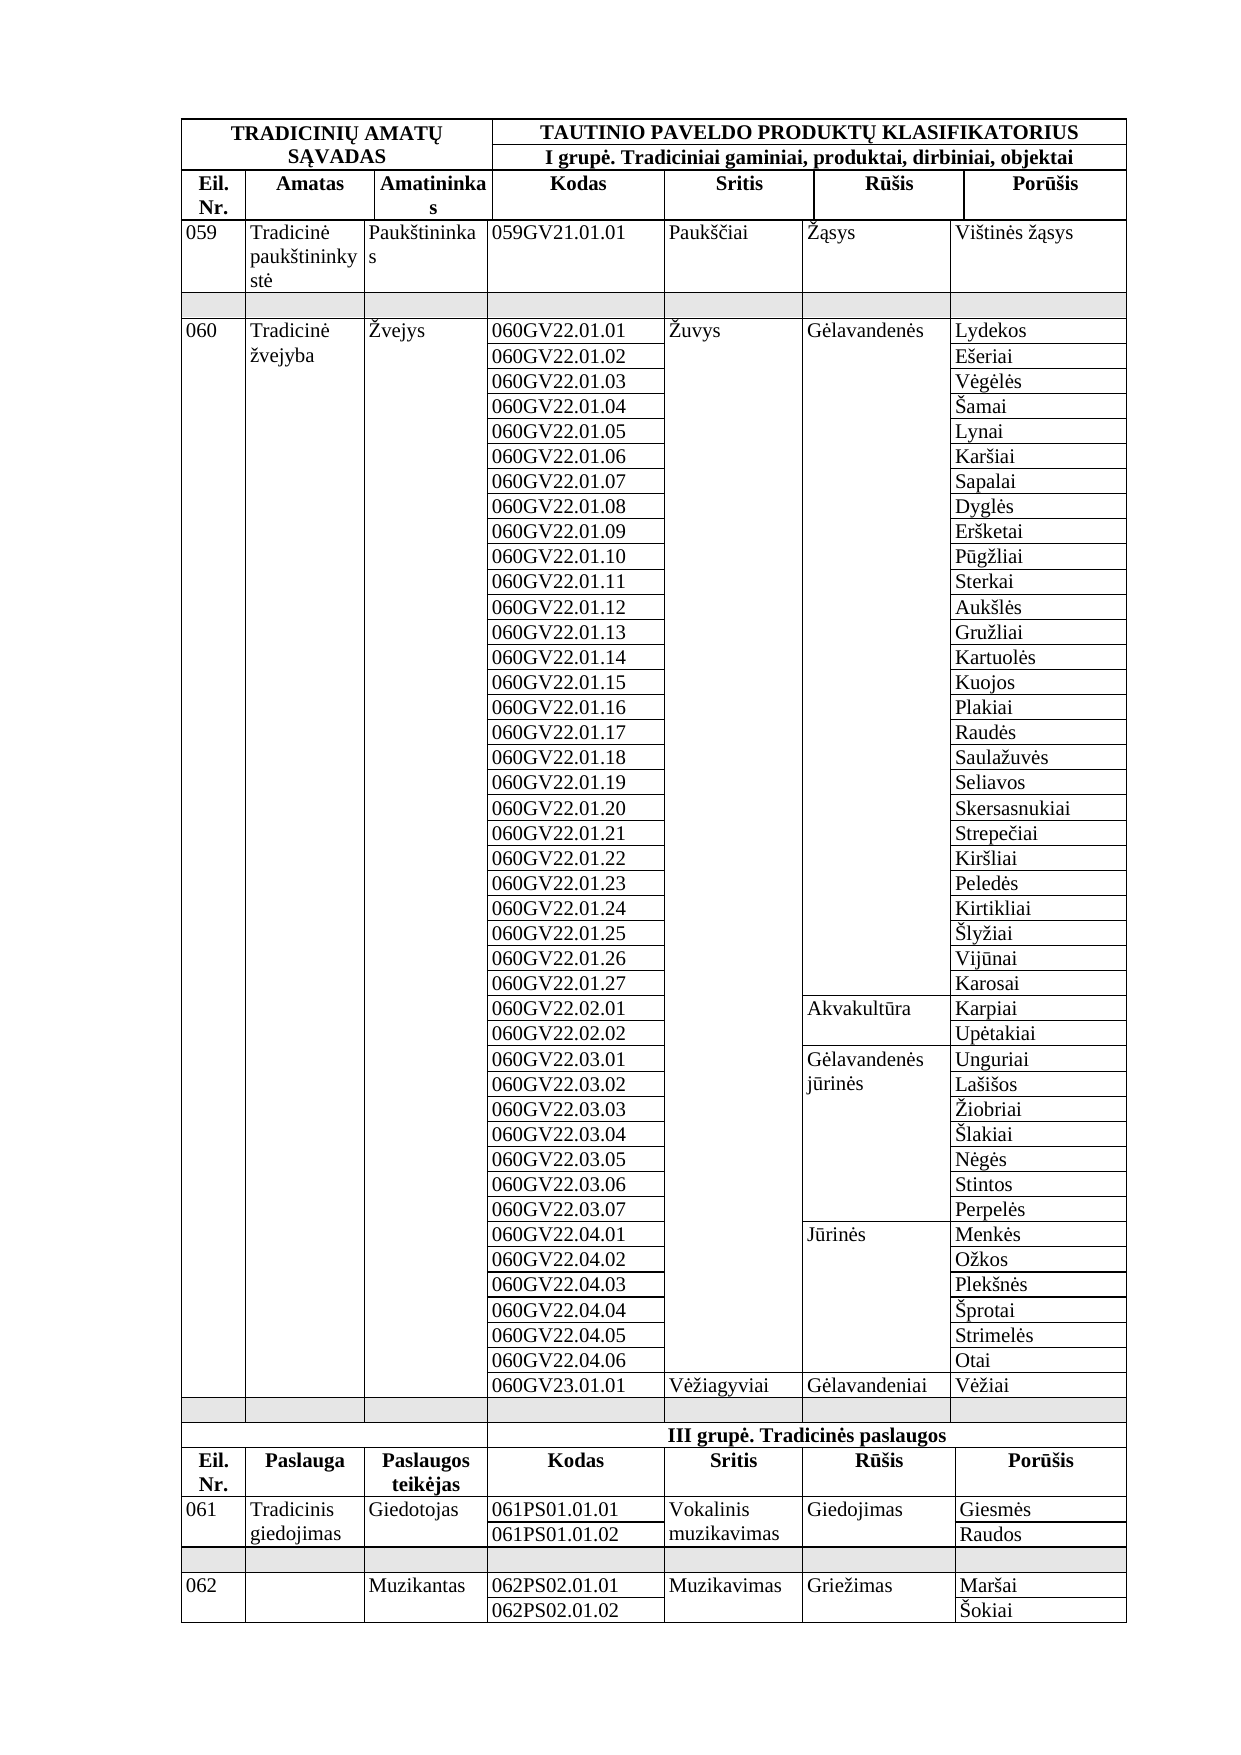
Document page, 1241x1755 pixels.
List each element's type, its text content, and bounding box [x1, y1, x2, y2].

table_cell Paukščiai [665, 221, 802, 292]
table_cell 060GV22.01.03 [488, 369, 664, 393]
table_cell 060GV22.01.25 [488, 921, 664, 945]
table_cell Maršai [956, 1573, 1126, 1597]
table_cell 061PS01.01.01 [488, 1497, 664, 1521]
table_cell Tradicinė žvejyba [246, 319, 364, 1397]
table_cell Kirtikliai [951, 896, 1126, 920]
table_cell Upėtakiai [951, 1021, 1126, 1045]
table_cell 059 [182, 221, 245, 292]
table_cell 060GV22.01.27 [488, 971, 664, 995]
table_cell 060GV22.01.08 [488, 494, 664, 518]
table_cell 060GV22.01.05 [488, 419, 664, 443]
table_cell 059GV21.01.01 [488, 221, 664, 292]
table_cell Žąsys [803, 221, 950, 292]
table_cell 060GV22.02.01 [488, 996, 664, 1020]
table_cell Kodas [488, 1448, 664, 1496]
table_cell 060GV22.01.22 [488, 846, 664, 870]
table_cell [488, 1398, 664, 1422]
table_cell 060GV22.01.11 [488, 570, 664, 593]
table_cell [365, 1548, 487, 1572]
table_cell 060GV22.01.07 [488, 469, 664, 493]
table_cell Rūšis [803, 1448, 955, 1496]
table_cell Griežimas [803, 1573, 955, 1622]
table_cell 062PS02.01.01 [488, 1573, 664, 1597]
table_cell Lydekos [951, 319, 1126, 342]
table_cell [182, 1398, 245, 1422]
table_cell 060GV22.01.10 [488, 544, 664, 568]
table_cell Gružliai [951, 620, 1126, 644]
table_cell 060GV22.04.02 [488, 1247, 664, 1271]
table_cell Gėlavandenės [803, 319, 950, 995]
table_cell Rūšis [815, 171, 963, 219]
table_cell Žiobriai [951, 1097, 1126, 1121]
table_cell Gėlavandeniai [803, 1373, 950, 1397]
table_cell Sapalai [951, 469, 1126, 493]
table_cell Kuojos [951, 670, 1126, 694]
table_cell 061PS01.01.02 [488, 1523, 664, 1546]
table_cell Vėgėlės [951, 369, 1126, 393]
table_cell Jūrinės [803, 1222, 950, 1372]
table_cell Muzikantas [365, 1573, 487, 1622]
table_cell 061 [182, 1497, 245, 1546]
table_cell Otai [951, 1348, 1126, 1372]
table_cell 060GV22.04.03 [488, 1273, 664, 1296]
table_cell Eršketai [951, 519, 1126, 543]
table_cell 060GV23.01.01 [488, 1373, 664, 1397]
table_cell 060GV22.04.01 [488, 1222, 664, 1246]
table_cell [246, 293, 364, 317]
table_cell Giedojimas [803, 1497, 955, 1546]
table_cell 060GV22.03.04 [488, 1122, 664, 1146]
table_cell Stintos [951, 1172, 1126, 1196]
table_cell 060GV22.01.23 [488, 871, 664, 895]
table_cell Kiršliai [951, 846, 1126, 870]
table_cell Amatas [246, 171, 374, 219]
table_cell 060GV22.01.17 [488, 720, 664, 744]
table_cell [246, 1573, 364, 1622]
table_cell Dyglės [951, 494, 1126, 518]
table_cell Vištinės žąsys [951, 221, 1126, 292]
table_cell 060GV22.04.06 [488, 1348, 664, 1372]
table_cell Unguriai [951, 1046, 1126, 1071]
table_cell Strimelės [951, 1323, 1126, 1347]
table_cell 060GV22.01.16 [488, 695, 664, 719]
table_cell Šokiai [956, 1598, 1126, 1622]
table_cell Karpiai [951, 996, 1126, 1020]
table_cell Porūšis [956, 1448, 1126, 1496]
table_cell [182, 1548, 245, 1572]
table_cell [365, 1398, 487, 1422]
table_cell [956, 1548, 1126, 1572]
table_cell Ešeriai [951, 344, 1126, 368]
table_cell Vijūnai [951, 946, 1126, 970]
table_cell Giesmės [956, 1497, 1126, 1521]
table_cell 060GV22.03.05 [488, 1147, 664, 1171]
table_cell Paslauga [246, 1448, 364, 1496]
table_cell Paslaugos teikėjas [365, 1448, 487, 1496]
table_cell Šlyžiai [951, 921, 1126, 945]
table_cell Raudės [951, 720, 1126, 744]
table_cell Skersasnukiai [951, 795, 1126, 819]
table_cell I grupė. Tradiciniai gaminiai, produktai, dirbiniai, objektai [493, 145, 1126, 169]
table_cell Aukšlės [951, 595, 1126, 619]
table_cell 060GV22.01.02 [488, 344, 664, 368]
table_cell [488, 1548, 664, 1572]
table_cell Vėžiagyviai [665, 1373, 802, 1397]
table_cell [182, 1423, 487, 1447]
table_cell Giedotojas [365, 1497, 487, 1546]
table_cell [365, 293, 487, 317]
table_cell Kartuolės [951, 645, 1126, 669]
table_cell 060GV22.01.19 [488, 770, 664, 794]
table_cell Porūšis [965, 171, 1126, 219]
table_cell 062PS02.01.02 [488, 1598, 664, 1622]
table_cell Karšiai [951, 444, 1126, 468]
table_cell [246, 1398, 364, 1422]
table_cell Sterkai [951, 570, 1126, 593]
table_cell 060GV22.03.07 [488, 1197, 664, 1221]
table_cell [803, 1398, 950, 1422]
table_cell Ožkos [951, 1247, 1126, 1271]
table_cell Lašišos [951, 1072, 1126, 1096]
table_cell Žuvys [665, 319, 802, 1372]
table_cell Sritis [665, 171, 813, 219]
table_cell Paukštininkas [365, 221, 487, 292]
table_cell Seliavos [951, 770, 1126, 794]
table_cell 060GV22.04.04 [488, 1298, 664, 1322]
table_cell [951, 1398, 1126, 1422]
table_cell 060GV22.01.18 [488, 745, 664, 769]
table_cell Tradicinis giedojimas [246, 1497, 364, 1546]
table_cell Amatininkas [375, 171, 492, 219]
table_cell Eil. Nr. [182, 1448, 245, 1496]
table_cell [246, 1548, 364, 1572]
table_cell 060GV22.03.06 [488, 1172, 664, 1196]
table_header TRADICINIŲ AMATŲ SĄVADAS [182, 120, 492, 169]
table_cell 060GV22.03.02 [488, 1072, 664, 1096]
table_cell [665, 1548, 802, 1572]
table_cell III grupė. Tradicinės paslaugos [488, 1423, 1126, 1447]
table_cell Vokalinis muzikavimas [665, 1497, 802, 1546]
table_cell Šlakiai [951, 1122, 1126, 1146]
table_cell Raudos [956, 1523, 1126, 1546]
table_cell 060GV22.01.26 [488, 946, 664, 970]
table_cell Muzikavimas [665, 1573, 802, 1622]
table_cell 060GV22.01.12 [488, 595, 664, 619]
table_cell [665, 1398, 802, 1422]
table_cell [803, 293, 950, 317]
table_cell 060GV22.01.14 [488, 645, 664, 669]
table_cell Žvejys [365, 319, 487, 1397]
table_cell 062 [182, 1573, 245, 1622]
table_cell 060GV22.02.02 [488, 1021, 664, 1045]
table_cell 060GV22.01.13 [488, 620, 664, 644]
table_cell 060GV22.01.21 [488, 821, 664, 844]
table_cell 060GV22.01.06 [488, 444, 664, 468]
table_cell Akvakultūra [803, 996, 950, 1045]
table_cell [665, 293, 802, 317]
table_cell Eil. Nr. [182, 171, 245, 219]
table_cell [803, 1548, 955, 1572]
table_cell Lynai [951, 419, 1126, 443]
table_cell 060GV22.03.01 [488, 1046, 664, 1071]
table_header TAUTINIO PAVELDO PRODUKTŲ KLASIFIKATORIUS [493, 120, 1126, 144]
table_cell Peledės [951, 871, 1126, 895]
table_cell 060 [182, 319, 245, 1397]
table_cell Šamai [951, 394, 1126, 418]
table_cell Tradicinė paukštininkystė [246, 221, 364, 292]
table_cell [182, 293, 245, 317]
table_cell Plakiai [951, 695, 1126, 719]
table_cell Saulažuvės [951, 745, 1126, 769]
table_cell Strepečiai [951, 821, 1126, 844]
table_cell Perpelės [951, 1197, 1126, 1221]
table_cell Kodas [493, 171, 664, 219]
table_cell Menkės [951, 1222, 1126, 1246]
table_cell 060GV22.01.09 [488, 519, 664, 543]
table_cell 060GV22.01.04 [488, 394, 664, 418]
table_cell Plekšnės [951, 1273, 1126, 1296]
table_cell 060GV22.01.15 [488, 670, 664, 694]
table_cell [488, 293, 664, 317]
table_cell Gėlavandenės jūrinės [803, 1046, 950, 1221]
table_cell Karosai [951, 971, 1126, 995]
table_cell Pūgžliai [951, 544, 1126, 568]
table_cell 060GV22.01.01 [488, 319, 664, 342]
table_cell Sritis [665, 1448, 802, 1496]
table_cell Šprotai [951, 1298, 1126, 1322]
table_cell [951, 293, 1126, 317]
table_cell 060GV22.01.24 [488, 896, 664, 920]
table_cell 060GV22.03.03 [488, 1097, 664, 1121]
table_cell 060GV22.01.20 [488, 795, 664, 819]
table_cell 060GV22.04.05 [488, 1323, 664, 1347]
table_cell Nėgės [951, 1147, 1126, 1171]
table_cell Vėžiai [951, 1373, 1126, 1397]
